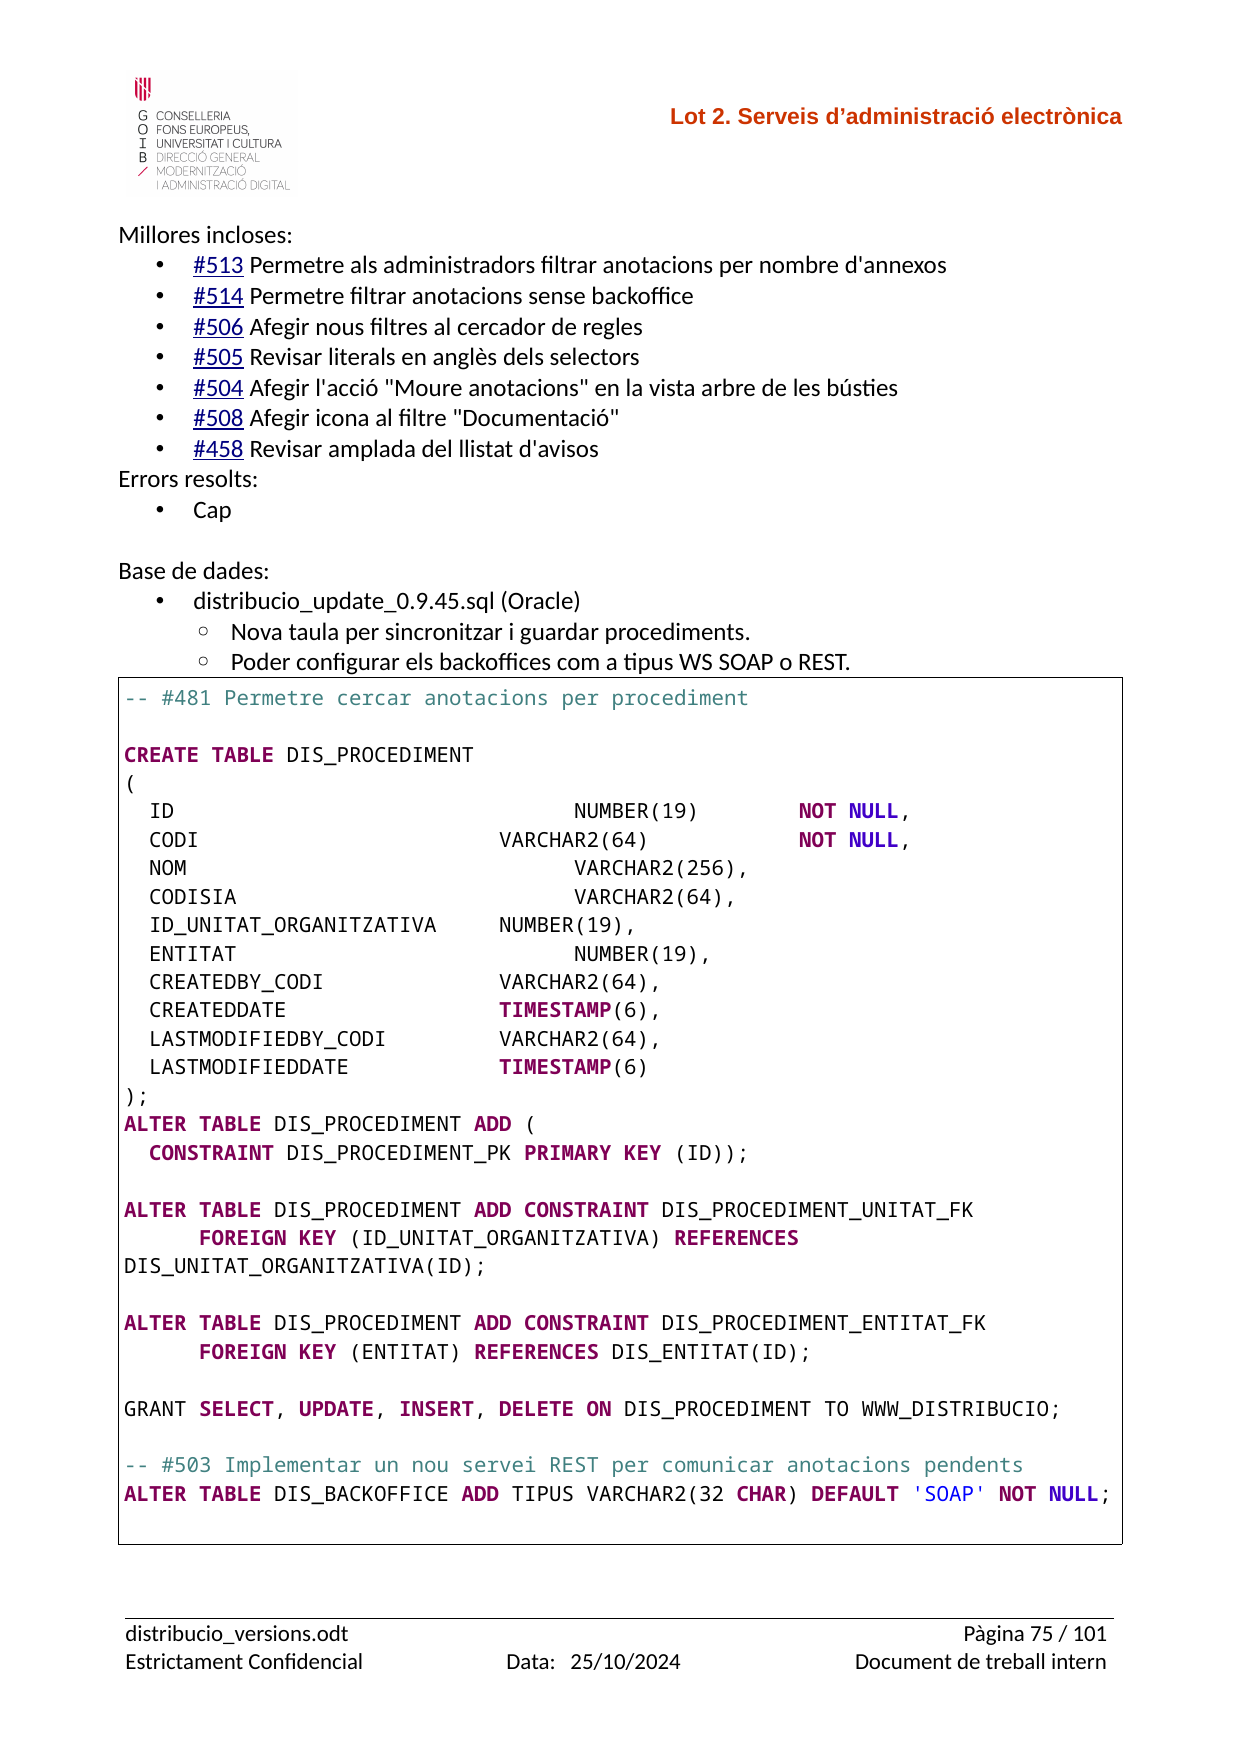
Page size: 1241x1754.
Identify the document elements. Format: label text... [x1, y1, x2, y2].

list Poder configurar els backoffices com a tipus WS SOAP o REST. [193, 646, 1122, 677]
text Base de dades: [118, 555, 1122, 585]
list #504 Afegir l'acció "Moure anotacions" en la vista arbre de les bústies [156, 372, 1122, 402]
list #514 Permetre filtrar anotacions sense backoffice [156, 280, 1122, 311]
table_header -- #481 Permetre cercar anotacions per procediment CREATE TABLE DIS_PROCEDIMENT ( ID NUMBER(19) NOT NULL, CODI VARCHAR2(64) NOT NULL, NOM VARCHAR2(256), CODISIA VARCHAR2(64), ID_UNITAT_ORGANITZATIVA NUMBER(19), ENTITAT NUMBER(19), CREATEDBY_CODI VARCHAR2(64), CREATEDDATE TIMESTAMP(6), LASTMODIFIEDBY_CODI VARCHAR2(64), LASTMODIFIEDDATE TIMESTAMP(6) ); ALTER TABLE DIS_PROCEDIMENT ADD ( CONSTRAINT DIS_PROCEDIMENT_PK PRIMARY KEY (ID)); ALTER TABLE DIS_PROCEDIMENT ADD CONSTRAINT DIS_PROCEDIMENT_UNITAT_FK FOREIGN KEY (ID_UNITAT_ORGANITZATIVA) REFERENCES DIS_UNITAT_ORGANITZATIVA(ID); ALTER TABLE DIS_PROCEDIMENT ADD CONSTRAINT DIS_PROCEDIMENT_ENTITAT_FK FOREIGN KEY (ENTITAT) REFERENCES DIS_ENTITAT(ID); GRANT SELECT, UPDATE, INSERT, DELETE ON DIS_PROCEDIMENT TO WWW_DISTRIBUCIO; -- #503 Implementar un nou servei REST per comunicar anotacions pendents ALTER TABLE DIS_BACKOFFICE ADD TIPUS VARCHAR2(32 CHAR) DEFAULT 'SOAP' NOT NULL; [119, 678, 1122, 1544]
text Millores incloses: [118, 219, 1122, 250]
list #508 Afegir icona al filtre "Documentació" [156, 402, 1122, 433]
list Cap [156, 494, 1122, 524]
list #458 Revisar amplada del llistat d'avisos [156, 433, 1122, 463]
list #505 Revisar literals en anglès dels selectors [156, 341, 1122, 372]
picture [126, 70, 299, 197]
list #506 Afegir nous filtres al cercador de regles [156, 311, 1122, 341]
list #513 Permetre als administradors filtrar anotacions per nombre d'annexos [156, 250, 1122, 280]
list distribucio_update_0.9.45.sql (Oracle) [156, 585, 1122, 616]
list Nova taula per sincronitzar i guardar procediments. [193, 616, 1122, 646]
text Errors resolts: [118, 463, 1122, 494]
